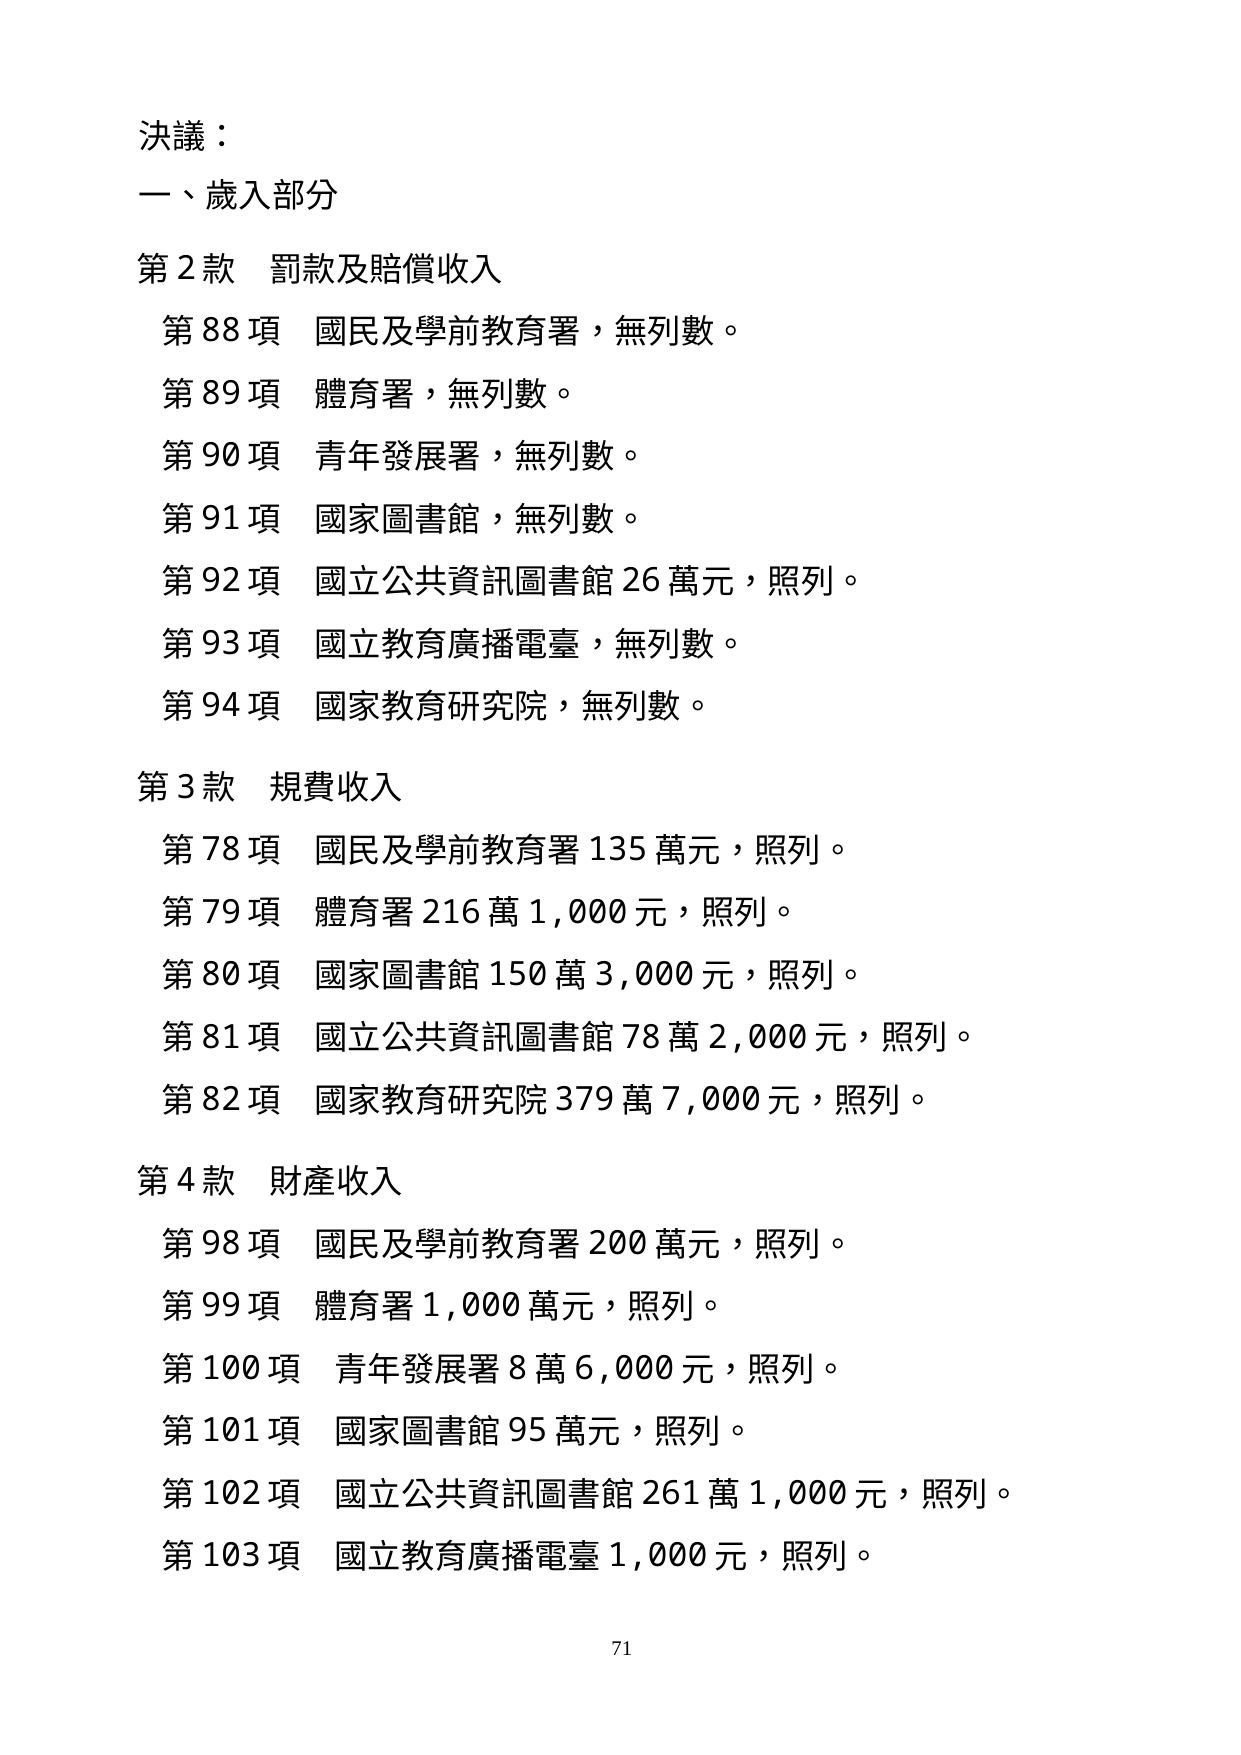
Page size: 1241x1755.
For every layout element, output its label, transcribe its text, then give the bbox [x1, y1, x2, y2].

text 決議： [138, 112, 1107, 158]
text 第91項 國家圖書館，無列數。 [161, 485, 1107, 548]
text 第4款 財產收入 [136, 1148, 1107, 1210]
text 第80項 國家圖書館150萬3,000元，照列。 [161, 941, 1107, 1004]
text 第99項 體育署1,000萬元，照列。 [161, 1273, 1107, 1335]
text 第88項 國民及學前教育署，無列數。 [161, 298, 1107, 360]
text 第82項 國家教育研究院379萬7,000元，照列。 [161, 1066, 1107, 1129]
text 第2款 罰款及賠償收入 [136, 235, 1107, 298]
text 第93項 國立教育廣播電臺，無列數。 [161, 610, 1107, 673]
text 第94項 國家教育研究院，無列數。 [161, 673, 1107, 735]
text 第90項 青年發展署，無列數。 [161, 423, 1107, 485]
text 第101項 國家圖書館95萬元，照列。 [161, 1398, 1107, 1460]
text 第98項 國民及學前教育署200萬元，照列。 [161, 1210, 1107, 1273]
text 第100項 青年發展署8萬6,000元，照列。 [161, 1335, 1107, 1398]
text 一、歲入部分 [138, 171, 1107, 216]
text 第3款 規費收入 [136, 754, 1107, 816]
text 第89項 體育署，無列數。 [161, 360, 1107, 423]
text 第102項 國立公共資訊圖書館261萬1,000元，照列。 [161, 1460, 1107, 1523]
text 第78項 國民及學前教育署135萬元，照列。 [161, 816, 1107, 879]
text 第103項 國立教育廣播電臺1,000元，照列。 [161, 1523, 1107, 1585]
text 第79項 體育署216萬1,000元，照列。 [161, 879, 1107, 941]
text 第81項 國立公共資訊圖書館78萬2,000元，照列。 [161, 1004, 1107, 1066]
text 第92項 國立公共資訊圖書館26萬元，照列。 [161, 548, 1107, 610]
